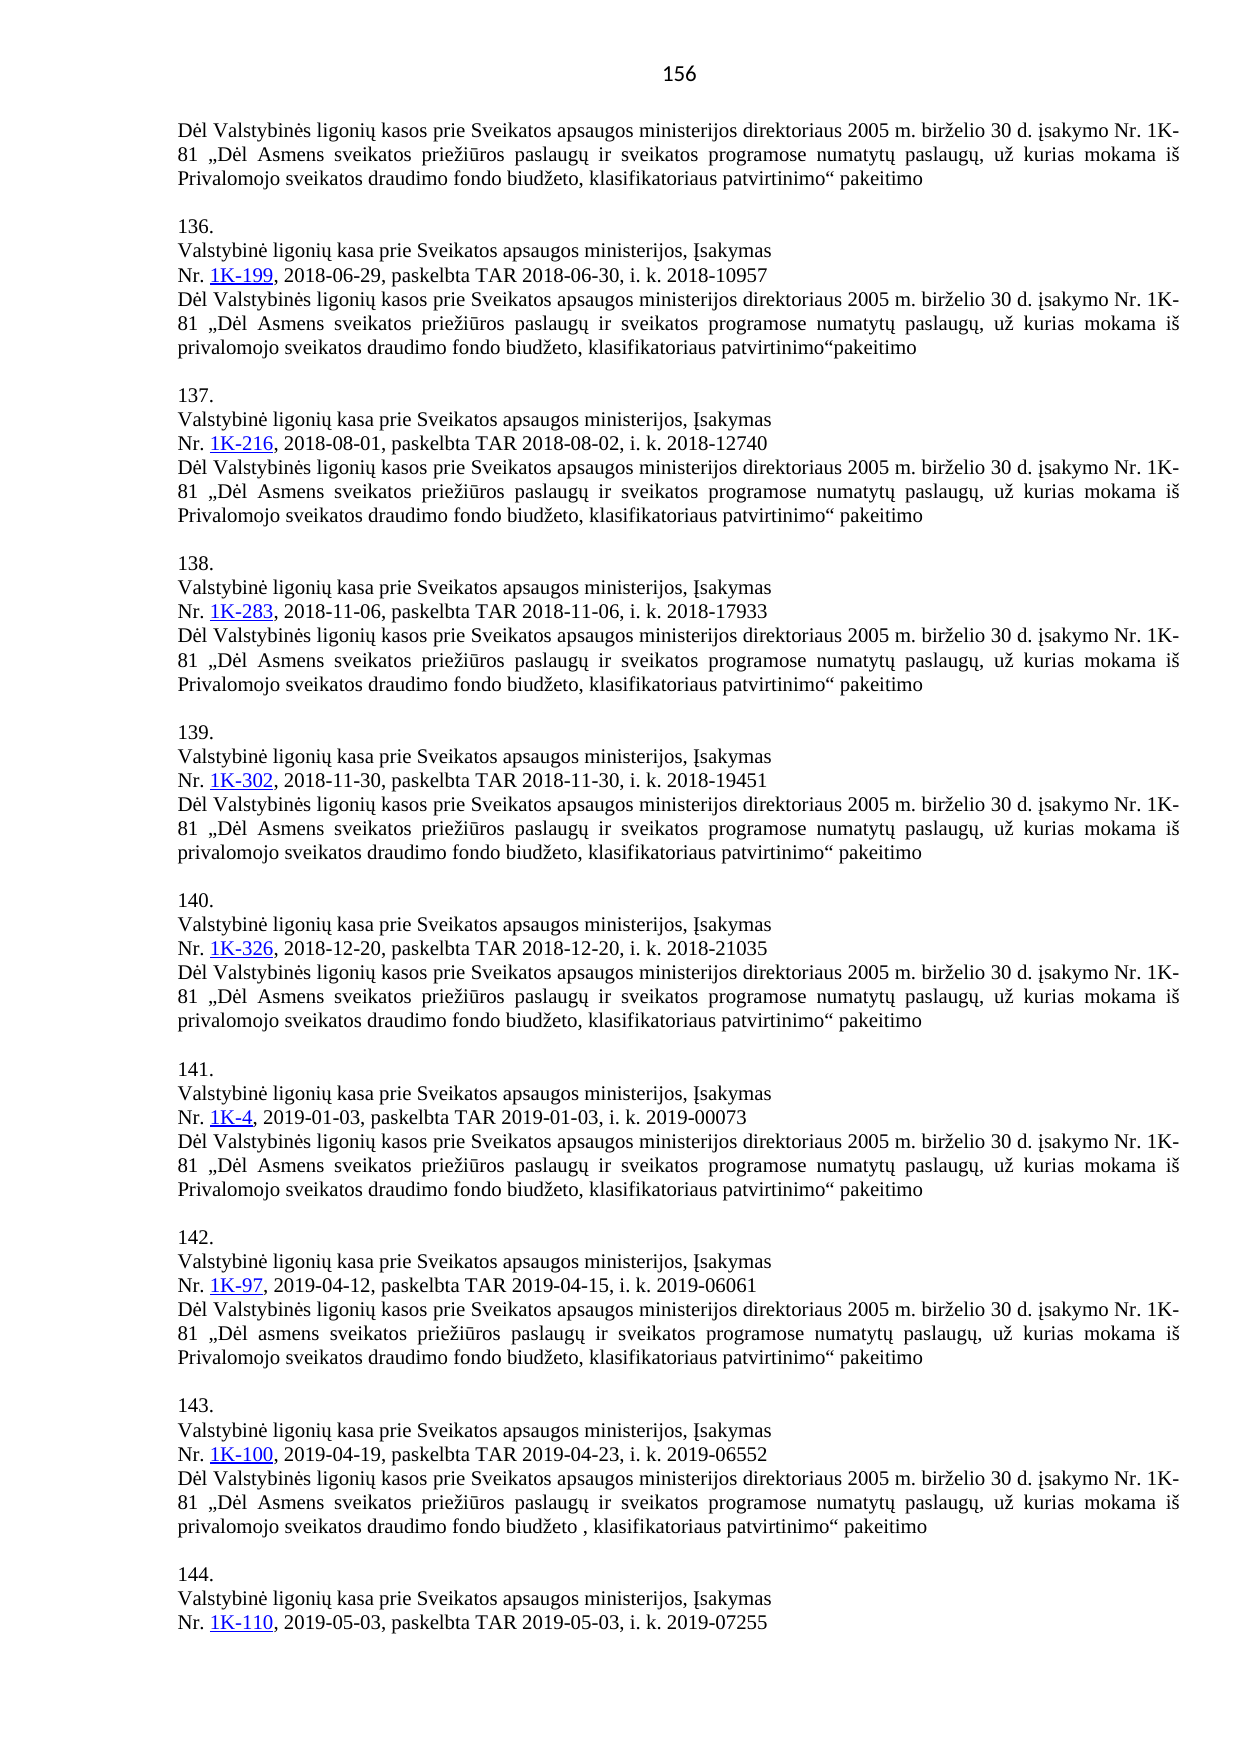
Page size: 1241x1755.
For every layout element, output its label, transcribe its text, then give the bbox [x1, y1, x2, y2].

text 142. [177, 1225, 1181, 1249]
text Nr. 1K-216, 2018-08-01, paskelbta TAR 2018-08-02, i. k. 2018-12740 [177, 431, 1181, 455]
text Dėl Valstybinės ligonių kasos prie Sveikatos apsaugos ministerijos direktoriaus 2005 m. birželio 30 d. įsakymo Nr. 1K-81 „Dėl Asmens sveikatos priežiūros paslaugų ir sveikatos programose numatytų paslaugų, už kurias mokama iš Privalomojo sveikatos draudimo fondo biudžeto, klasifikatoriaus patvirtinimo“ pakeitimo [177, 623, 1181, 696]
text Dėl Valstybinės ligonių kasos prie Sveikatos apsaugos ministerijos direktoriaus 2005 m. birželio 30 d. įsakymo Nr. 1K-81 „Dėl Asmens sveikatos priežiūros paslaugų ir sveikatos programose numatytų paslaugų, už kurias mokama iš privalomojo sveikatos draudimo fondo biudžeto , klasifikatoriaus patvirtinimo“ pakeitimo [177, 1466, 1181, 1538]
text Nr. 1K-97, 2019-04-12, paskelbta TAR 2019-04-15, i. k. 2019-06061 [177, 1273, 1181, 1297]
text Nr. 1K-283, 2018-11-06, paskelbta TAR 2018-11-06, i. k. 2018-17933 [177, 599, 1181, 623]
text Dėl Valstybinės ligonių kasos prie Sveikatos apsaugos ministerijos direktoriaus 2005 m. birželio 30 d. įsakymo Nr. 1K-81 „Dėl Asmens sveikatos priežiūros paslaugų ir sveikatos programose numatytų paslaugų, už kurias mokama iš Privalomojo sveikatos draudimo fondo biudžeto, klasifikatoriaus patvirtinimo“ pakeitimo [177, 1129, 1181, 1201]
text Dėl Valstybinės ligonių kasos prie Sveikatos apsaugos ministerijos direktoriaus 2005 m. birželio 30 d. įsakymo Nr. 1K-81 „Dėl asmens sveikatos priežiūros paslaugų ir sveikatos programose numatytų paslaugų, už kurias mokama iš Privalomojo sveikatos draudimo fondo biudžeto, klasifikatoriaus patvirtinimo“ pakeitimo [177, 1297, 1181, 1369]
text Valstybinė ligonių kasa prie Sveikatos apsaugos ministerijos, Įsakymas [177, 238, 1181, 262]
text Valstybinė ligonių kasa prie Sveikatos apsaugos ministerijos, Įsakymas [177, 1081, 1181, 1105]
text Valstybinė ligonių kasa prie Sveikatos apsaugos ministerijos, Įsakymas [177, 912, 1181, 936]
text Nr. 1K-4, 2019-01-03, paskelbta TAR 2019-01-03, i. k. 2019-00073 [177, 1105, 1181, 1129]
text 138. [177, 551, 1181, 575]
text Dėl Valstybinės ligonių kasos prie Sveikatos apsaugos ministerijos direktoriaus 2005 m. birželio 30 d. įsakymo Nr. 1K-81 „Dėl Asmens sveikatos priežiūros paslaugų ir sveikatos programose numatytų paslaugų, už kurias mokama iš privalomojo sveikatos draudimo fondo biudžeto, klasifikatoriaus patvirtinimo“ pakeitimo [177, 792, 1181, 864]
text Valstybinė ligonių kasa prie Sveikatos apsaugos ministerijos, Įsakymas [177, 744, 1181, 768]
text Valstybinė ligonių kasa prie Sveikatos apsaugos ministerijos, Įsakymas [177, 407, 1181, 431]
text Dėl Valstybinės ligonių kasos prie Sveikatos apsaugos ministerijos direktoriaus 2005 m. birželio 30 d. įsakymo Nr. 1K-81 „Dėl Asmens sveikatos priežiūros paslaugų ir sveikatos programose numatytų paslaugų, už kurias mokama iš Privalomojo sveikatos draudimo fondo biudžeto, klasifikatoriaus patvirtinimo“ pakeitimo [177, 118, 1181, 190]
text 141. [177, 1057, 1181, 1081]
text 140. [177, 888, 1181, 912]
text Valstybinė ligonių kasa prie Sveikatos apsaugos ministerijos, Įsakymas [177, 1249, 1181, 1273]
text 143. [177, 1393, 1181, 1417]
text Valstybinė ligonių kasa prie Sveikatos apsaugos ministerijos, Įsakymas [177, 1417, 1181, 1442]
text 137. [177, 383, 1181, 407]
text Dėl Valstybinės ligonių kasos prie Sveikatos apsaugos ministerijos direktoriaus 2005 m. birželio 30 d. įsakymo Nr. 1K-81 „Dėl Asmens sveikatos priežiūros paslaugų ir sveikatos programose numatytų paslaugų, už kurias mokama iš privalomojo sveikatos draudimo fondo biudžeto, klasifikatoriaus patvirtinimo“ pakeitimo [177, 960, 1181, 1032]
text 139. [177, 720, 1181, 744]
text Nr. 1K-302, 2018-11-30, paskelbta TAR 2018-11-30, i. k. 2018-19451 [177, 768, 1181, 792]
text 136. [177, 214, 1181, 238]
text 144. [177, 1562, 1181, 1586]
text Valstybinė ligonių kasa prie Sveikatos apsaugos ministerijos, Įsakymas [177, 1586, 1181, 1610]
text Nr. 1K-100, 2019-04-19, paskelbta TAR 2019-04-23, i. k. 2019-06552 [177, 1442, 1181, 1466]
text Dėl Valstybinės ligonių kasos prie Sveikatos apsaugos ministerijos direktoriaus 2005 m. birželio 30 d. įsakymo Nr. 1K-81 „Dėl Asmens sveikatos priežiūros paslaugų ir sveikatos programose numatytų paslaugų, už kurias mokama iš privalomojo sveikatos draudimo fondo biudžeto, klasifikatoriaus patvirtinimo“pakeitimo [177, 287, 1181, 359]
text Nr. 1K-326, 2018-12-20, paskelbta TAR 2018-12-20, i. k. 2018-21035 [177, 936, 1181, 960]
text Nr. 1K-199, 2018-06-29, paskelbta TAR 2018-06-30, i. k. 2018-10957 [177, 262, 1181, 287]
text Dėl Valstybinės ligonių kasos prie Sveikatos apsaugos ministerijos direktoriaus 2005 m. birželio 30 d. įsakymo Nr. 1K-81 „Dėl Asmens sveikatos priežiūros paslaugų ir sveikatos programose numatytų paslaugų, už kurias mokama iš Privalomojo sveikatos draudimo fondo biudžeto, klasifikatoriaus patvirtinimo“ pakeitimo [177, 455, 1181, 527]
text Nr. 1K-110, 2019-05-03, paskelbta TAR 2019-05-03, i. k. 2019-07255 [177, 1610, 1181, 1634]
text Valstybinė ligonių kasa prie Sveikatos apsaugos ministerijos, Įsakymas [177, 575, 1181, 599]
